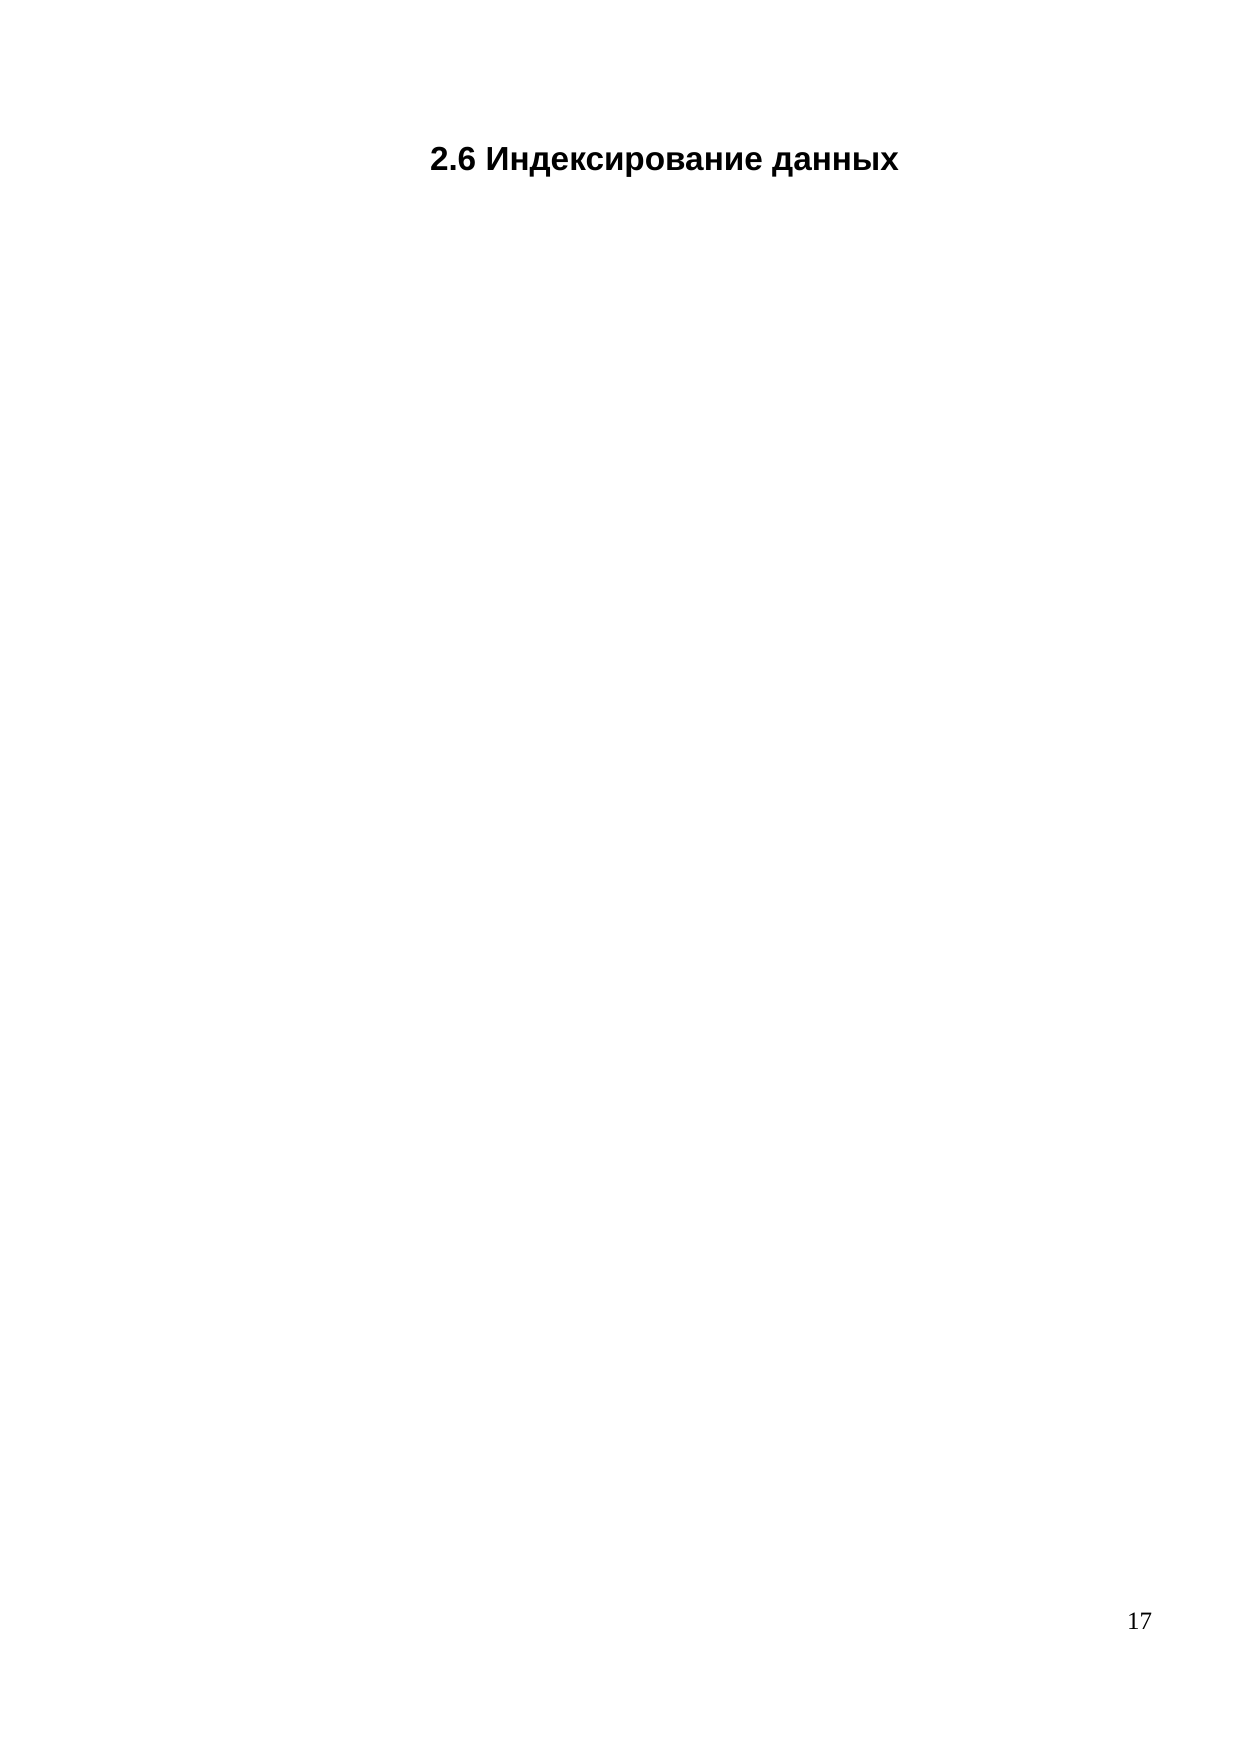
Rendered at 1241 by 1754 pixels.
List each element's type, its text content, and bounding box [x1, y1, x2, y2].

subtitle 2.6 Индексирование данных [177, 139, 1152, 177]
